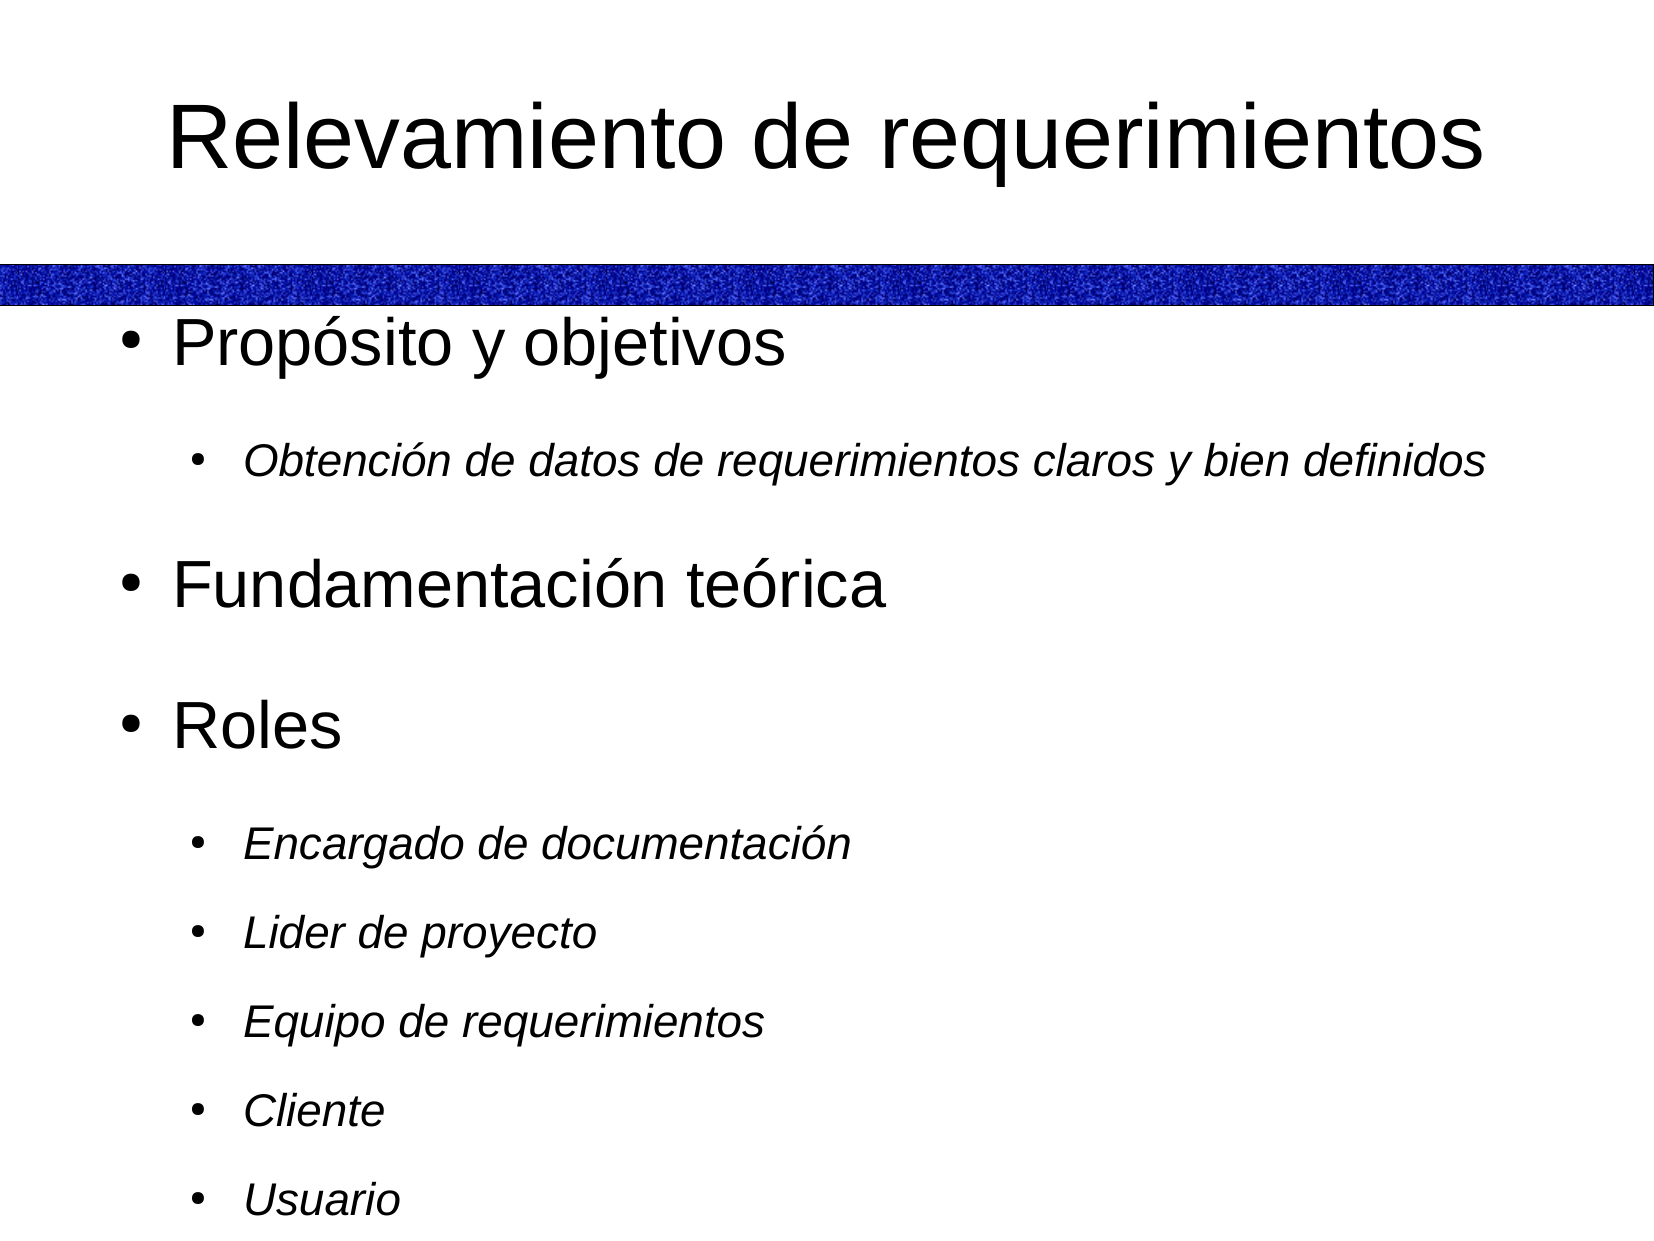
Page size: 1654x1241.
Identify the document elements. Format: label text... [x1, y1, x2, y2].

list Propósito y objetivos Obtención de datos de requerimientos claros y bien definidos Fundamentación teórica Roles Encargado de documentación Lider de proyecto Equipo de requerimientos Cliente Usuario [101, 304, 1549, 1241]
picture [0, 265, 1653, 305]
title Relevamiento de requerimientos [58, 14, 1595, 260]
